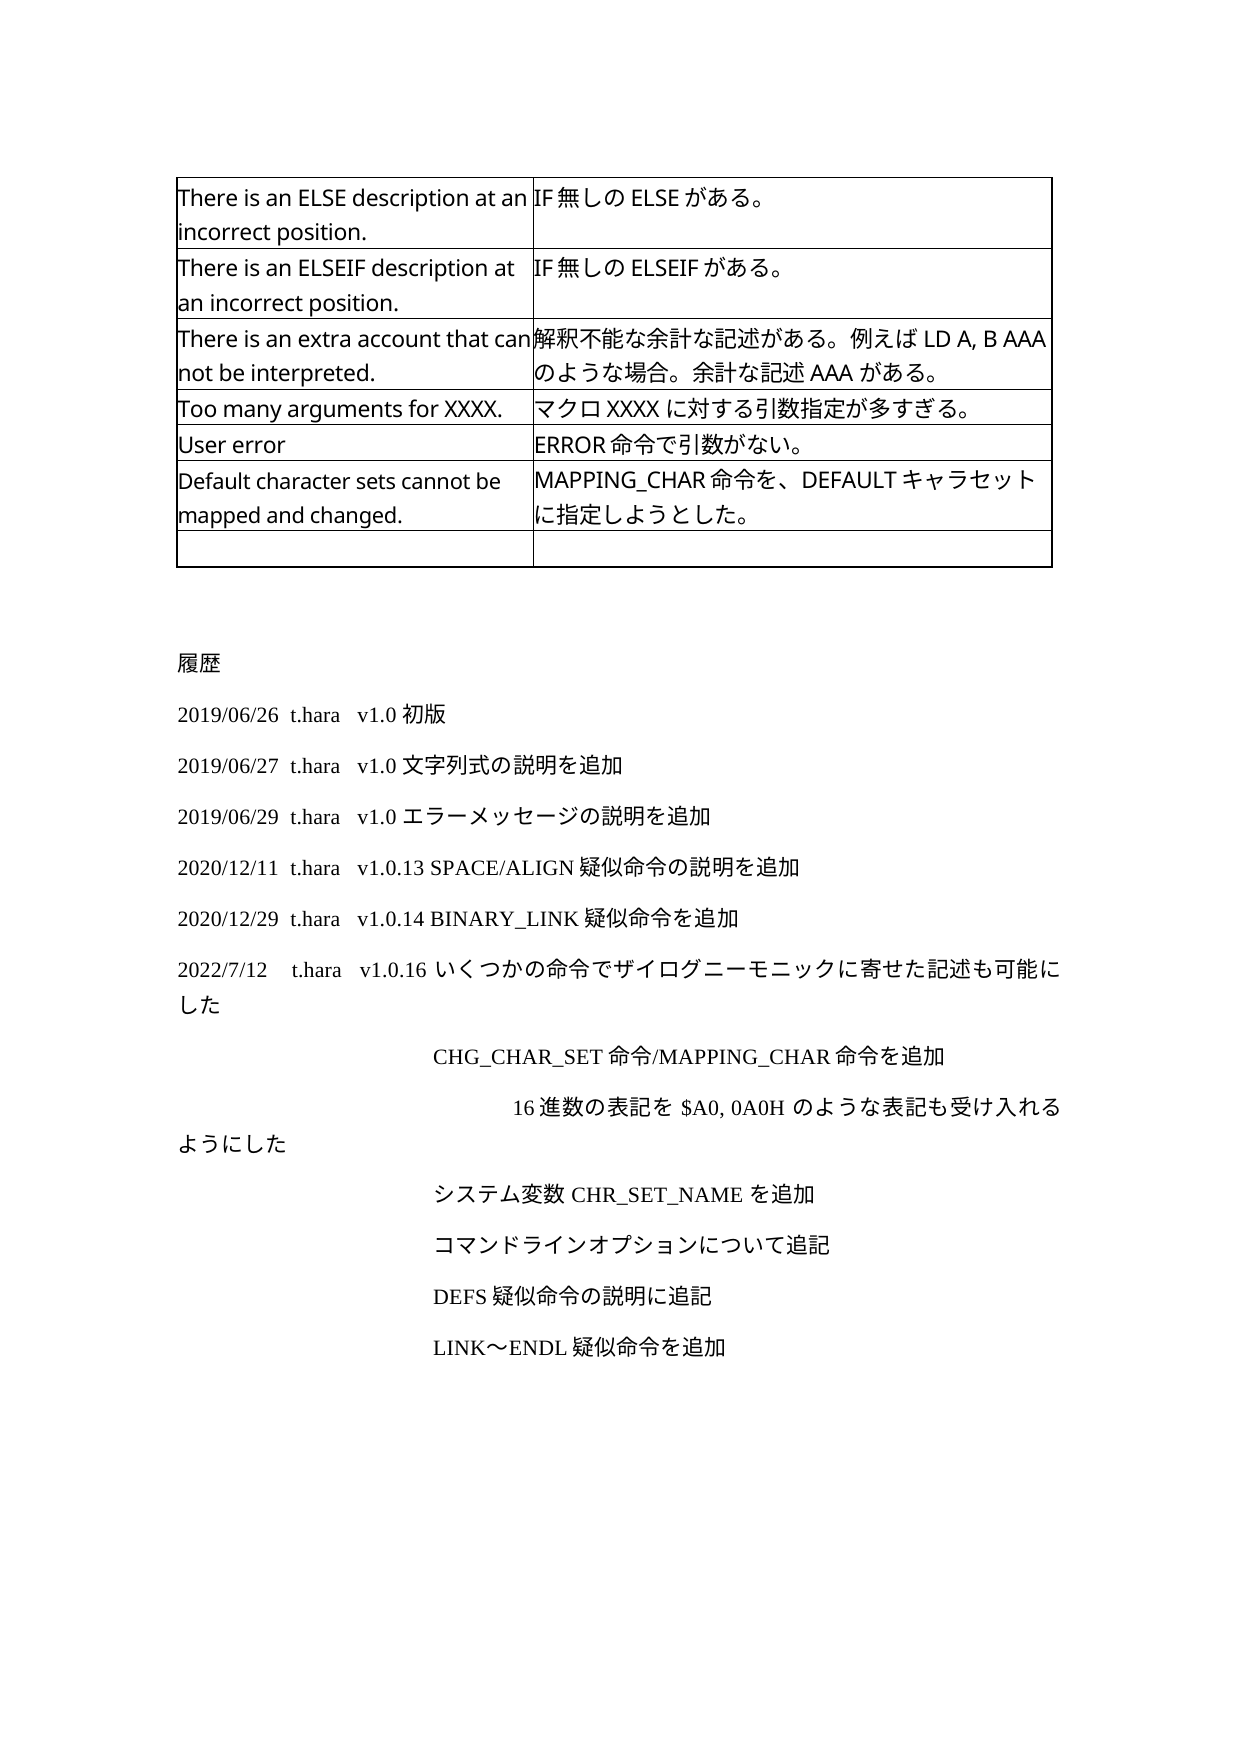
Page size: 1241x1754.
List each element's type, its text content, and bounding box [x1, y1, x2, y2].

text 2019/06/27 t.hara v1.0 文字列式の説明を追加 [177, 748, 1063, 780]
table_cell There is an extra account that can not be interpreted. [178, 319, 533, 388]
text システム変数 CHR_SET_NAME を追加 [177, 1177, 1063, 1209]
table_cell There is an ELSE description at an incorrect position. [178, 178, 533, 248]
table_cell [178, 531, 533, 566]
table_cell 解釈不能な余計な記述がある。例えば LD A, B AAA のような場合。余計な記述 AAA がある。 [534, 319, 1051, 388]
text 2019/06/26 t.hara v1.0 初版 [177, 697, 1063, 729]
text コマンドラインオプションについて追記 [177, 1228, 1063, 1260]
table_cell マクロXXXX に対する引数指定が多すぎる。 [534, 390, 1051, 424]
text 2022/7/12 t.hara v1.0.16 いくつかの命令でザイログニーモニックに寄せた記述も可能にした [177, 952, 1063, 1020]
table_cell MAPPING_CHAR命令を、DEFAULTキャラセットに指定しようとした。 [534, 461, 1051, 530]
table_cell ERROR命令で引数がない。 [534, 425, 1051, 460]
text CHG_CHAR_SET命令/MAPPING_CHAR命令を追加 [177, 1039, 1063, 1071]
table_cell Too many arguments for XXXX. [178, 390, 533, 424]
text 2020/12/29 t.hara v1.0.14 BINARY_LINK疑似命令を追加 [177, 901, 1063, 933]
table_cell User error [178, 425, 533, 460]
text 履歴 [177, 646, 1063, 678]
text 2019/06/29 t.hara v1.0 エラーメッセージの説明を追加 [177, 799, 1063, 831]
table_cell IF無しのELSEIFがある。 [534, 249, 1051, 318]
table_cell IF無しのELSEがある。 [534, 178, 1051, 248]
text 2020/12/11 t.hara v1.0.13 SPACE/ALIGN疑似命令の説明を追加 [177, 850, 1063, 882]
table_cell Default character sets cannot be mapped and changed. [178, 461, 533, 530]
table_cell There is an ELSEIF description at an incorrect position. [178, 249, 533, 318]
text 16進数の表記を $A0, 0A0H のような表記も受け入れるようにした [177, 1090, 1063, 1158]
text DEFS疑似命令の説明に追記 [177, 1279, 1063, 1311]
table_cell [534, 531, 1051, 566]
text LINK～ENDL疑似命令を追加 [177, 1330, 1063, 1362]
